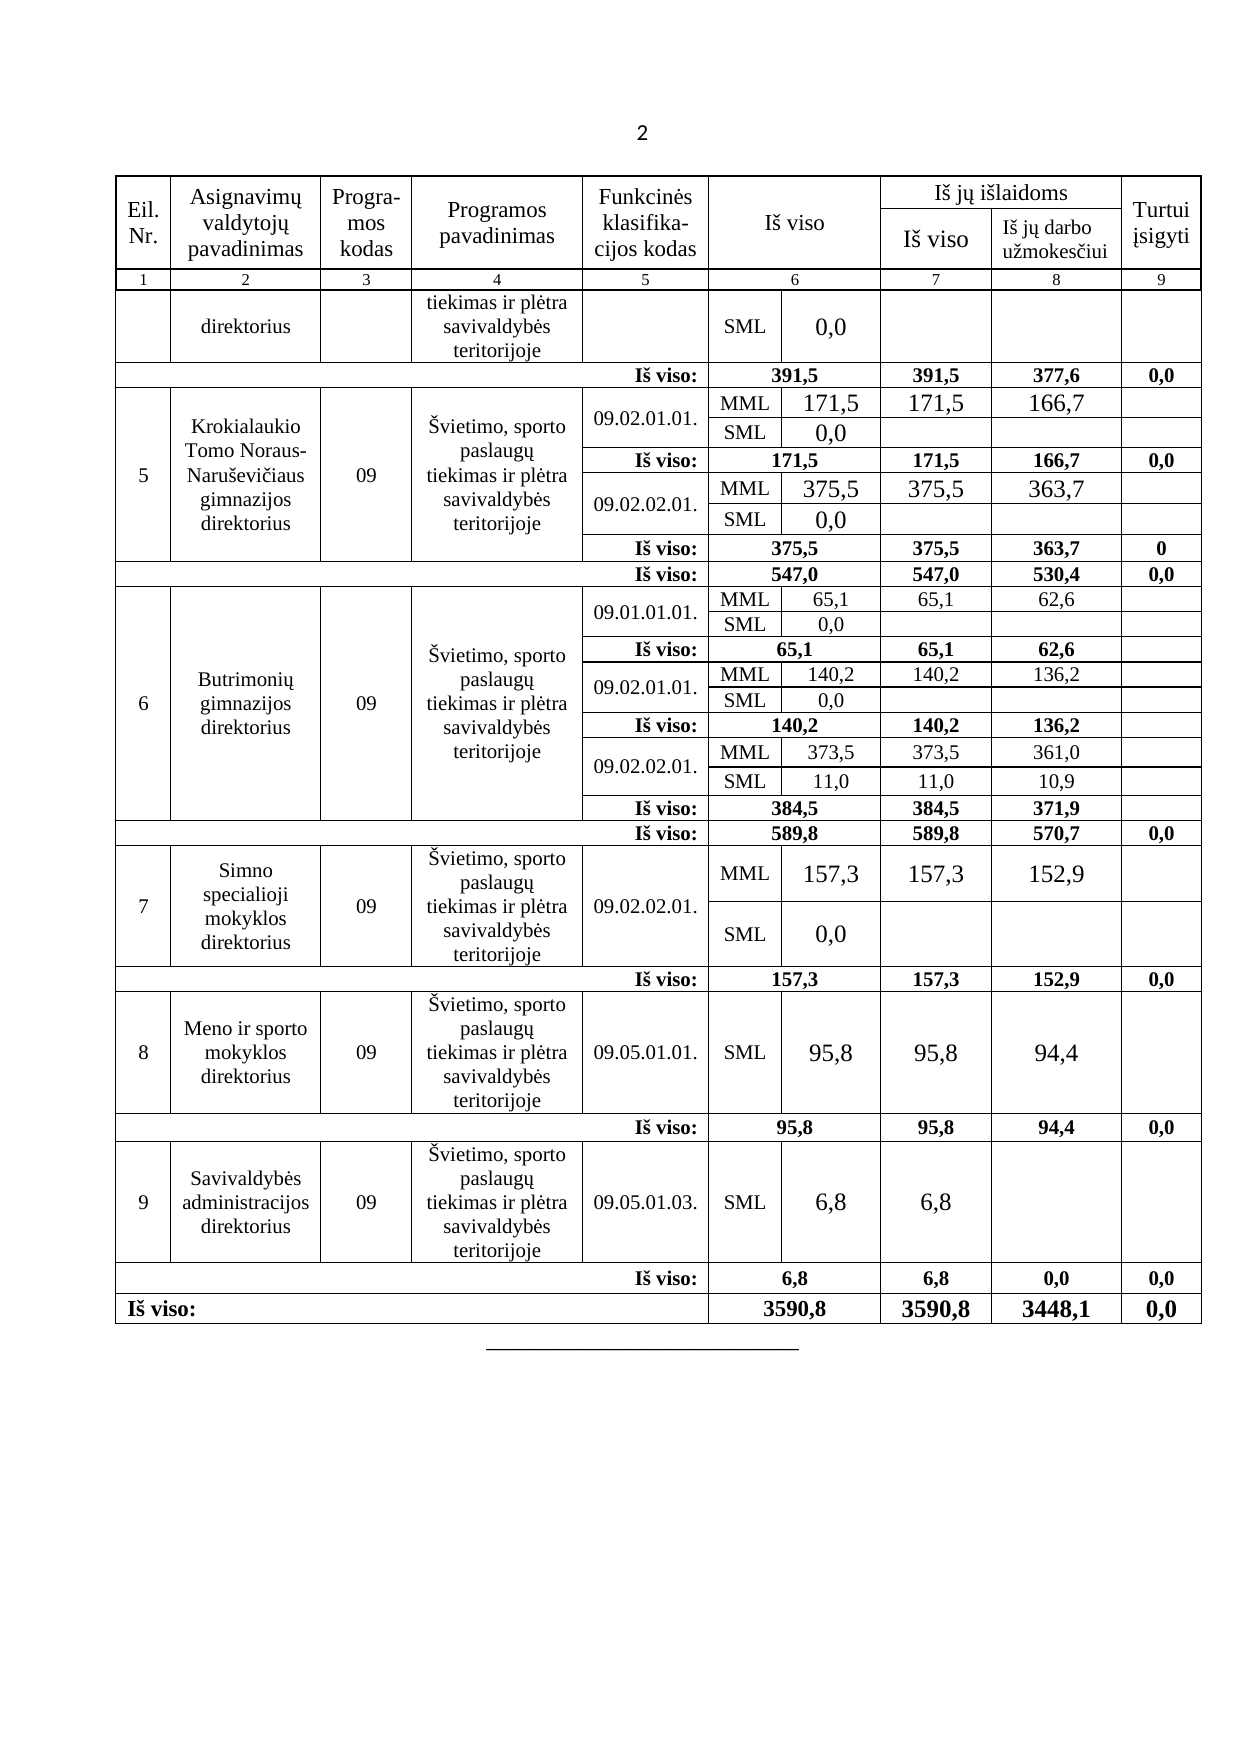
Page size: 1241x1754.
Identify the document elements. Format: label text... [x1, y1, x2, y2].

table_cell Iš jų darbo užmokesčiui [992, 209, 1121, 268]
table_cell SML [709, 688, 781, 712]
table_cell 09.05.01.03. [583, 1142, 708, 1262]
table_cell [1122, 388, 1201, 417]
table_cell [992, 612, 1121, 636]
table_cell [1122, 473, 1201, 503]
table_cell 3590,8 [709, 1294, 880, 1323]
table_cell MML [709, 738, 781, 766]
table_cell 375,5 [881, 473, 991, 503]
table_cell [1122, 504, 1201, 534]
table_cell 157,3 [782, 846, 880, 901]
table_cell 0,0 [782, 902, 880, 966]
table_cell 94,4 [992, 1114, 1121, 1141]
table_cell 0,0 [1122, 1114, 1201, 1141]
table_cell 0,0 [782, 688, 880, 712]
table_cell Iš viso: [583, 637, 708, 661]
table_cell [881, 291, 991, 362]
table_cell 140,2 [782, 663, 880, 686]
table_cell 171,5 [709, 448, 880, 472]
table_cell 136,2 [992, 713, 1121, 737]
table_header Programos pavadinimas [412, 177, 582, 268]
table_cell [1122, 418, 1201, 447]
table_cell SML [709, 418, 781, 447]
table_cell MML [709, 663, 781, 686]
table_cell [881, 902, 991, 966]
table_cell Iš viso: [583, 448, 708, 472]
table_cell Švietimo, sporto paslaugų tiekimas ir plėtra savivaldybės teritorijoje [412, 992, 582, 1112]
table_cell [1122, 688, 1201, 712]
table_cell Iš viso: [116, 821, 708, 845]
table_cell 7 [881, 270, 991, 289]
table_cell 65,1 [782, 587, 880, 611]
text _________________________ [103, 1324, 1181, 1353]
table_cell 589,8 [709, 821, 880, 845]
table_cell 1 [117, 270, 170, 289]
table_cell 09.05.01.01. [583, 992, 708, 1112]
table_cell 3448,1 [992, 1294, 1121, 1323]
table_cell [1122, 796, 1201, 819]
table_cell 140,2 [881, 663, 991, 686]
table_cell [1122, 902, 1201, 966]
table_cell 391,5 [709, 363, 880, 387]
table_cell 3 [321, 270, 411, 289]
table_cell SML [709, 1142, 781, 1262]
table_cell 166,7 [992, 388, 1121, 417]
table_cell 0,0 [1122, 448, 1201, 472]
table_cell 6 [709, 270, 880, 289]
table_cell 0,0 [782, 504, 880, 534]
table_cell [1122, 713, 1201, 737]
table_cell SML [709, 992, 781, 1112]
table_cell 8 [116, 992, 170, 1112]
table_header Iš jų išlaidoms [881, 177, 1121, 208]
table_cell Butrimonių gimnazijos direktorius [171, 587, 320, 819]
table_cell MML [709, 473, 781, 503]
table_cell [881, 504, 991, 534]
table_cell 166,7 [992, 448, 1121, 472]
table_header Eil. Nr. [117, 177, 170, 268]
table_cell 5 [116, 388, 170, 561]
table_header Iš viso [709, 177, 880, 268]
table_header Turtui įsigyti [1122, 177, 1200, 268]
table_cell 140,2 [881, 713, 991, 737]
table_cell [992, 1142, 1121, 1262]
table_cell 95,8 [709, 1114, 880, 1141]
table_cell Iš viso: [583, 796, 708, 819]
table_cell 391,5 [881, 363, 991, 387]
table_cell [116, 291, 170, 362]
table_cell 136,2 [992, 663, 1121, 686]
table_cell 0,0 [1122, 821, 1201, 845]
table_cell [1122, 612, 1201, 636]
table_cell [1122, 1142, 1201, 1262]
table_cell 0,0 [1122, 1263, 1201, 1293]
table_cell 6,8 [881, 1263, 991, 1293]
table_cell 140,2 [709, 713, 880, 737]
table_cell 171,5 [881, 448, 991, 472]
table_cell 384,5 [709, 796, 880, 819]
table_cell Švietimo, sporto paslaugų tiekimas ir plėtra savivaldybės teritorijoje [412, 846, 582, 966]
table_cell 547,0 [881, 562, 991, 586]
table_cell MML [709, 388, 781, 417]
table_cell Švietimo, sporto paslaugų tiekimas ir plėtra savivaldybės teritorijoje [412, 587, 582, 819]
table_cell Savivaldybės administracijos direktorius [171, 1142, 320, 1262]
table_header Funkcinės klasifika-cijos kodas [583, 177, 708, 268]
table_cell Iš viso: [116, 1263, 708, 1293]
table_cell [992, 688, 1121, 712]
table_cell MML [709, 587, 781, 611]
table_cell 9 [116, 1142, 170, 1262]
table_cell 171,5 [881, 388, 991, 417]
table_cell [1122, 291, 1201, 362]
table_cell 62,6 [992, 637, 1121, 661]
table_cell 157,3 [881, 967, 991, 991]
table_cell [881, 418, 991, 447]
table_cell [1122, 846, 1201, 901]
table_cell 0 [1122, 535, 1201, 561]
table_header Asignavimų valdytojų pavadinimas [171, 177, 320, 268]
table_cell 570,7 [992, 821, 1121, 845]
table_cell 6 [116, 587, 170, 819]
table_cell 09.02.01.01. [583, 388, 708, 447]
table_cell 09 [321, 1142, 411, 1262]
table_cell 361,0 [992, 738, 1121, 766]
table_cell [583, 291, 708, 362]
table_cell 09.02.02.01. [583, 473, 708, 534]
table_cell 0,0 [1122, 562, 1201, 586]
table_cell Iš viso: [116, 967, 708, 991]
table_cell 363,7 [992, 535, 1121, 561]
table_cell 62,6 [992, 587, 1121, 611]
table_cell 6,8 [782, 1142, 880, 1262]
table_cell [1122, 992, 1201, 1112]
table_cell 09 [321, 846, 411, 966]
table_cell 589,8 [881, 821, 991, 845]
table_cell SML [709, 612, 781, 636]
table_cell Iš viso: [116, 1294, 708, 1323]
table_cell [321, 291, 411, 362]
table_cell Meno ir sporto mokyklos direktorius [171, 992, 320, 1112]
table_cell Krokialaukio Tomo Noraus-Naruševičiaus gimnazijos direktorius [171, 388, 320, 561]
table_header Progra-mos kodas [321, 177, 411, 268]
table_cell 9 [1122, 270, 1200, 289]
table_cell [992, 418, 1121, 447]
table_cell 384,5 [881, 796, 991, 819]
table_cell 6,8 [881, 1142, 991, 1262]
table_cell 09.02.02.01. [583, 846, 708, 966]
table_cell 373,5 [782, 738, 880, 766]
table_cell [992, 902, 1121, 966]
table_cell 65,1 [709, 637, 880, 661]
table_cell Simno specialioji mokyklos direktorius [171, 846, 320, 966]
table_cell [1122, 637, 1201, 661]
table_cell [1122, 587, 1201, 611]
table_cell 152,9 [992, 846, 1121, 901]
table_cell 0,0 [782, 418, 880, 447]
table_cell 6,8 [709, 1263, 880, 1293]
table_cell 09 [321, 587, 411, 819]
table_cell 5 [583, 270, 708, 289]
table_cell 0,0 [992, 1263, 1121, 1293]
table_cell 09 [321, 388, 411, 561]
table_cell 8 [992, 270, 1121, 289]
table_cell 7 [116, 846, 170, 966]
table_cell 530,4 [992, 562, 1121, 586]
table_cell 375,5 [881, 535, 991, 561]
table_cell 375,5 [782, 473, 880, 503]
table_cell 547,0 [709, 562, 880, 586]
table_cell 371,9 [992, 796, 1121, 819]
table_cell SML [709, 768, 781, 794]
table_cell 377,6 [992, 363, 1121, 387]
table_cell tiekimas ir plėtra savivaldybės teritorijoje [412, 291, 582, 362]
table_cell 0,0 [782, 291, 880, 362]
table_cell SML [709, 291, 781, 362]
table_cell 0,0 [1122, 363, 1201, 387]
table_cell 09.02.02.01. [583, 738, 708, 794]
table_cell [881, 688, 991, 712]
table_cell 373,5 [881, 738, 991, 766]
table_cell [992, 291, 1121, 362]
table_cell 65,1 [881, 587, 991, 611]
table_cell SML [709, 902, 781, 966]
table_cell Švietimo, sporto paslaugų tiekimas ir plėtra savivaldybės teritorijoje [412, 1142, 582, 1262]
table_cell 95,8 [881, 1114, 991, 1141]
table_cell 09.02.01.01. [583, 663, 708, 712]
table_cell 0,0 [782, 612, 880, 636]
table_cell Švietimo, sporto paslaugų tiekimas ir plėtra savivaldybės teritorijoje [412, 388, 582, 561]
table_cell 152,9 [992, 967, 1121, 991]
table_cell 171,5 [782, 388, 880, 417]
table_cell 94,4 [992, 992, 1121, 1112]
table_cell 0,0 [1122, 1294, 1201, 1323]
table_cell Iš viso [881, 209, 991, 268]
table_cell direktorius [171, 291, 320, 362]
table_cell 10,9 [992, 768, 1121, 794]
table_cell 157,3 [709, 967, 880, 991]
table_cell MML [709, 846, 781, 901]
table_cell Iš viso: [116, 363, 708, 387]
table_cell 11,0 [782, 768, 880, 794]
table_cell 2 [171, 270, 320, 289]
table_cell 157,3 [881, 846, 991, 901]
table_cell 3590,8 [881, 1294, 991, 1323]
table_cell 375,5 [709, 535, 880, 561]
table_cell [1122, 768, 1201, 794]
table_cell 4 [412, 270, 582, 289]
table_cell Iš viso: [116, 1114, 708, 1141]
table_cell Iš viso: [583, 535, 708, 561]
table_cell 95,8 [881, 992, 991, 1112]
table_cell [992, 504, 1121, 534]
table_cell 95,8 [782, 992, 880, 1112]
table_cell SML [709, 504, 781, 534]
table_cell Iš viso: [116, 562, 708, 586]
table_cell [1122, 738, 1201, 766]
table_cell 65,1 [881, 637, 991, 661]
table_cell 11,0 [881, 768, 991, 794]
table_cell [1122, 663, 1201, 686]
table_cell 363,7 [992, 473, 1121, 503]
table_cell 09 [321, 992, 411, 1112]
table_cell Iš viso: [583, 713, 708, 737]
table_cell 09.01.01.01. [583, 587, 708, 636]
table_cell [881, 612, 991, 636]
table_cell 0,0 [1122, 967, 1201, 991]
